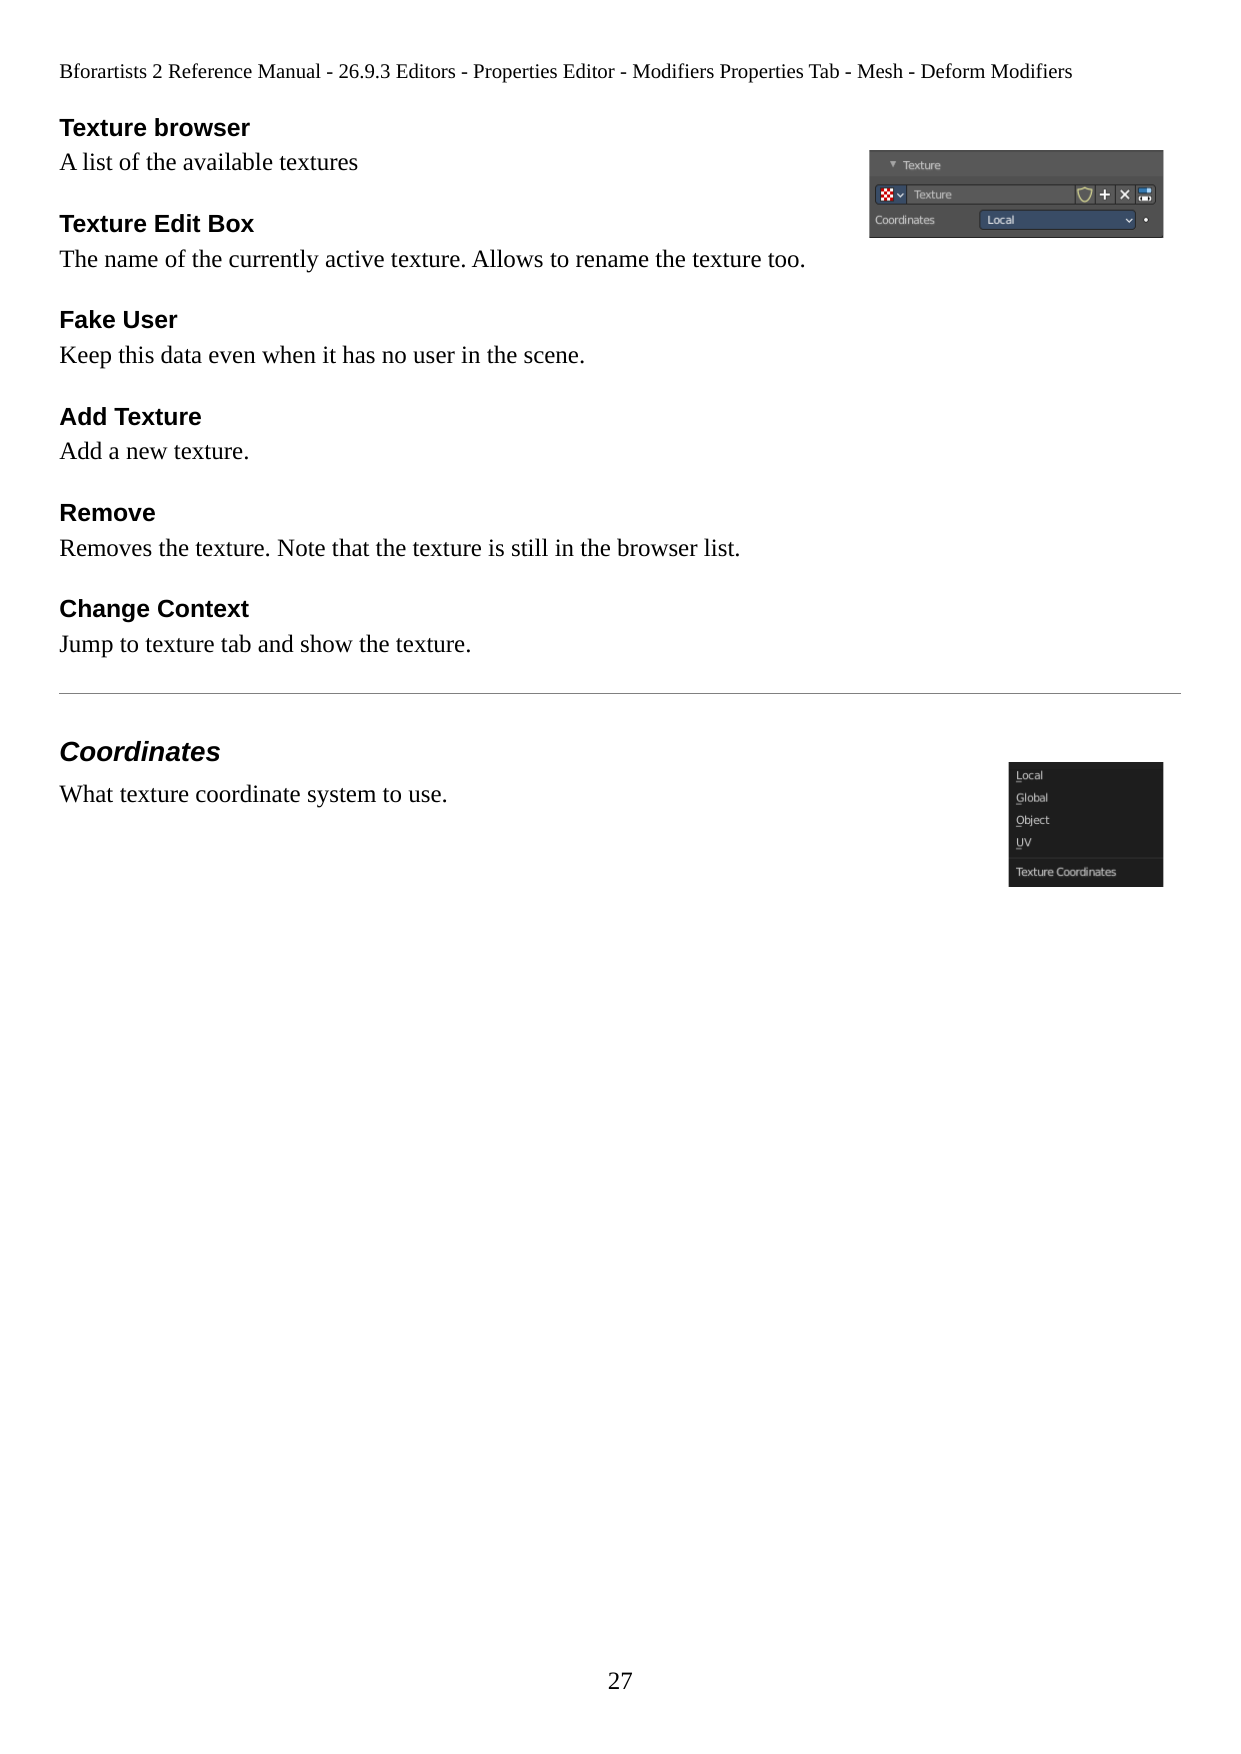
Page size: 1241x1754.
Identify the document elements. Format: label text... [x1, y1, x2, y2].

text Keep this data even when it has no user in the scene. [59, 340, 1181, 369]
picture [1008, 762, 1164, 887]
text Removes the texture. Note that the texture is still in the browser list. [59, 533, 1181, 562]
text Add a new texture. [59, 436, 1181, 465]
text Jump to texture tab and show the texture. [59, 629, 1181, 658]
subtitle Texture Edit Box [59, 209, 869, 237]
subtitle Fake User [59, 305, 1181, 334]
subtitle [1164, 209, 1181, 237]
subtitle Coordinates [59, 735, 1181, 767]
text The name of the currently active texture. Allows to rename the texture too. [59, 244, 1181, 272]
subtitle Texture browser [59, 113, 1181, 141]
subtitle Add Texture [59, 402, 1181, 430]
text What texture coordinate system to use. [59, 779, 1008, 808]
subtitle Change Context [59, 594, 1181, 623]
picture [869, 150, 1164, 238]
text A list of the available textures [59, 147, 1181, 176]
subtitle Remove [59, 498, 1181, 527]
